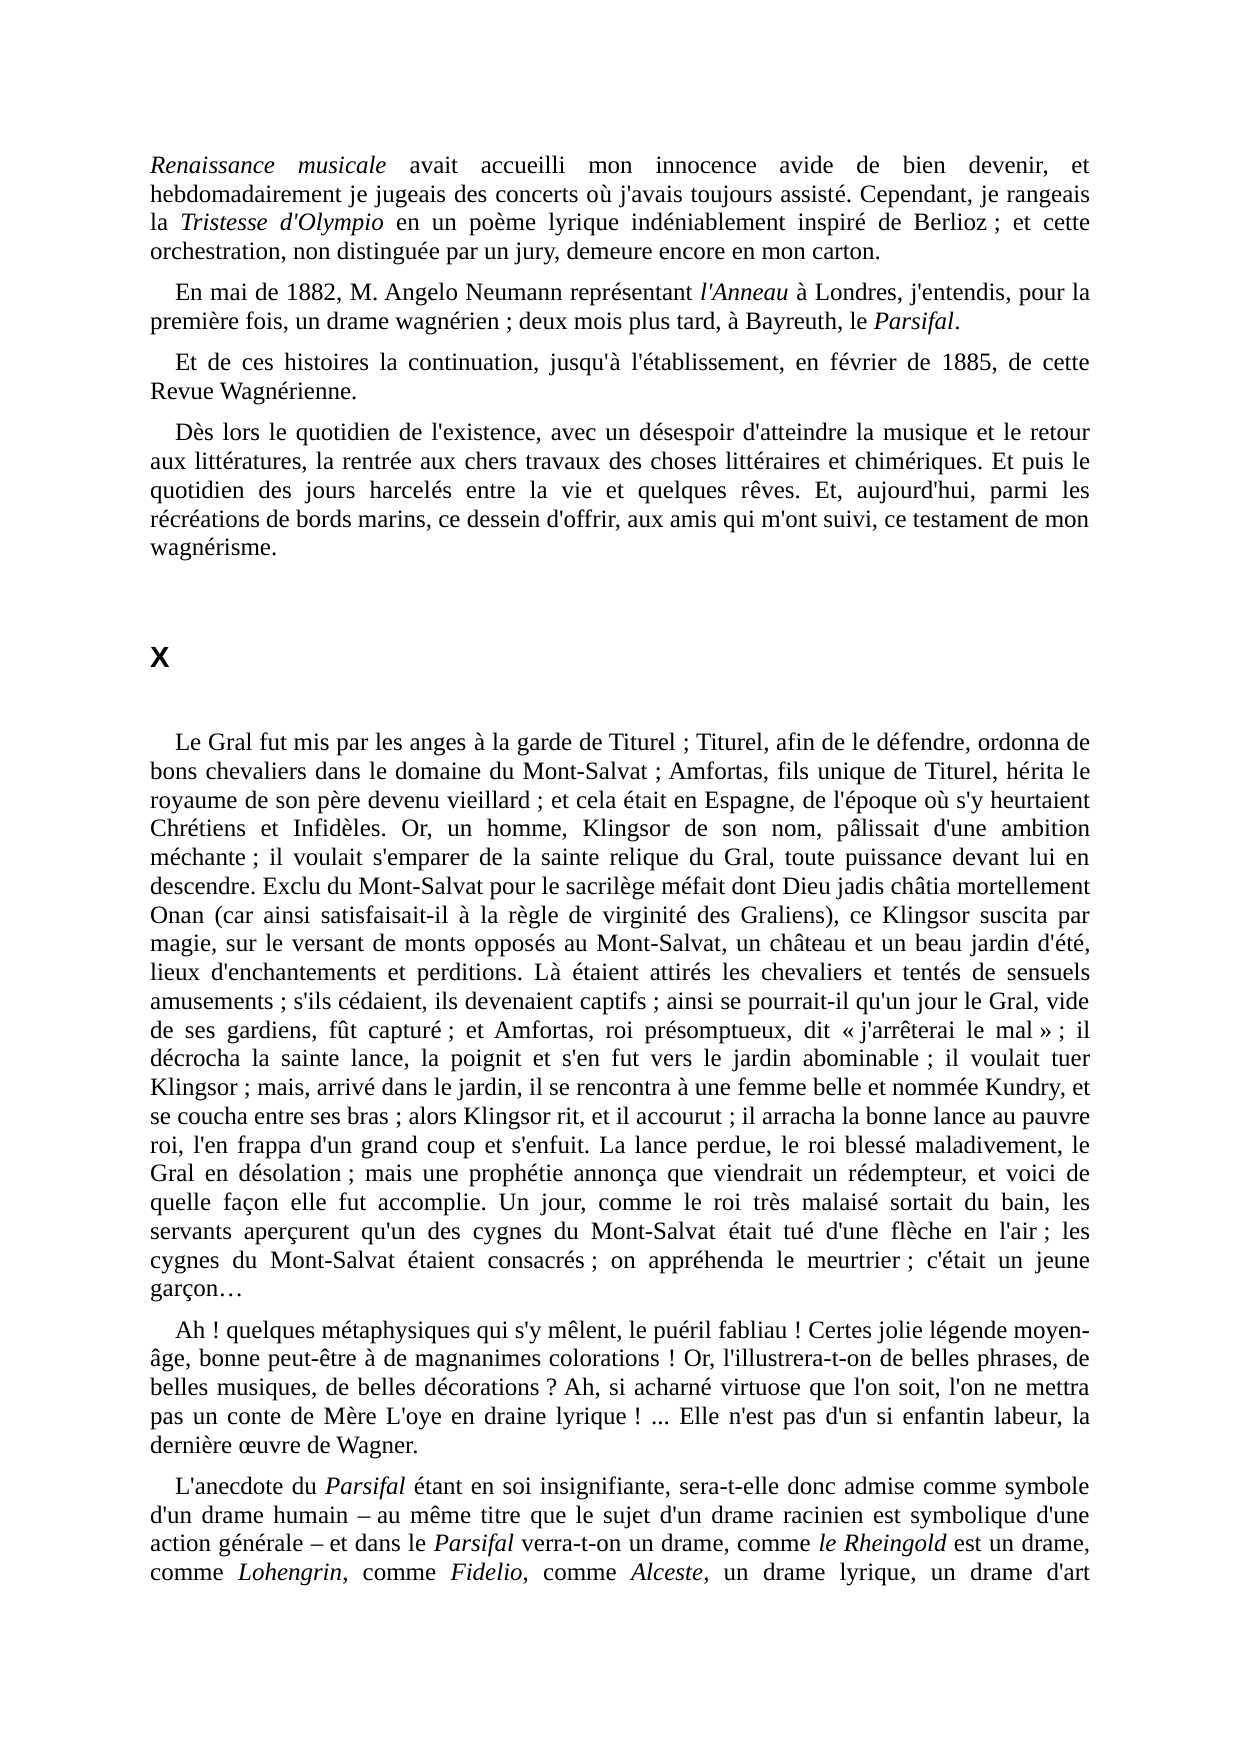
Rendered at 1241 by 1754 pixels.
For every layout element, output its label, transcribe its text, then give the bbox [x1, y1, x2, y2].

text L'anecdote du Parsifal étant en soi insignifiante, sera-t-elle donc admise comme symbole d'un drame humain – au même titre que le sujet d'un drame racinien est symbolique d'une action générale – et dans le Parsifal verra-t-on un drame, comme le Rheingold est un drame, comme Lohengrin, comme Fidelio, comme Alceste, un drame lyrique, un drame d'art [150, 1471, 1090, 1586]
subtitle X [150, 640, 1090, 673]
text Et de ces histoires la continuation, jusqu'à l'établissement, en février de 1885, de cette Revue Wagnérienne. [150, 347, 1090, 405]
text Le Gral fut mis par les anges à la garde de Titurel ; Titurel, afin de le défendre, ordonna de bons chevaliers dans le domaine du Mont-Salvat ; Amfortas, fils unique de Titurel, hérita le royaume de son père devenu vieillard ; et cela était en Espagne, de l'époque où s'y heurtaient Chrétiens et Infidèles. Or, un homme, Klingsor de son nom, pâlissait d'une ambition méchante ; il voulait s'emparer de la sainte relique du Gral, toute puissance devant lui en descendre. Exclu du Mont-Salvat pour le sacrilège méfait dont Dieu jadis châtia mortellement Onan (car ainsi satisfaisait-il à la règle de virginité des Graliens), ce Klingsor suscita par magie, sur le versant de monts opposés au Mont-Salvat, un château et un beau jardin d'été, lieux d'enchantements et perditions. Là étaient attirés les chevaliers et tentés de sensuels amusements ; s'ils cédaient, ils devenaient captifs ; ainsi se pourrait-il qu'un jour le Gral, vide de ses gardiens, fût capturé ; et Amfortas, roi présomptueux, dit « j'arrêterai le mal » ; il décrocha la sainte lance, la poignit et s'en fut vers le jardin abominable ; il voulait tuer Klingsor ; mais, arrivé dans le jardin, il se rencontra à une femme belle et nommée Kundry, et se coucha entre ses bras ; alors Klingsor rit, et il accourut ; il arracha la bonne lance au pauvre roi, l'en frappa d'un grand coup et s'enfuit. La lance perdue, le roi blessé maladivement, le Gral en désolation ; mais une prophétie annonça que viendrait un rédempteur, et voici de quelle façon elle fut accomplie. Un jour, comme le roi très malaisé sortait du bain, les servants aperçurent qu'un des cygnes du Mont-Salvat était tué d'une flèche en l'air ; les cygnes du Mont-Salvat étaient consacrés ; on appréhenda le meurtrier ; c'était un jeune garçon… [150, 727, 1090, 1302]
text Renaissance musicale avait accueilli mon innocence avide de bien devenir, et hebdomadairement je jugeais des concerts où j'avais toujours assisté. Cependant, je rangeais la Tristesse d'Olympio en un poème lyrique indéniablement inspiré de Berlioz ; et cette orchestration, non distinguée par un jury, demeure encore en mon carton. [150, 150, 1090, 265]
text Dès lors le quotidien de l'existence, avec un désespoir d'atteindre la musique et le retour aux littératures, la rentrée aux chers travaux des choses littéraires et chimériques. Et puis le quotidien des jours harcelés entre la vie et quelques rêves. Et, aujourd'hui, parmi les récréations de bords marins, ce dessein d'offrir, aux amis qui m'ont suivi, ce testament de mon wagnérisme. [150, 417, 1090, 561]
text En mai de 1882, M. Angelo Neumann représentant l'Anneau à Londres, j'entendis, pour la première fois, un drame wagnérien ; deux mois plus tard, à Bayreuth, le Parsifal. [150, 277, 1090, 335]
text Ah ! quelques métaphysiques qui s'y mêlent, le puéril fabliau ! Certes jolie légende moyen-âge, bonne peut-être à de magnanimes colorations ! Or, l'illustrera-t-on de belles phrases, de belles musiques, de belles décorations ? Ah, si acharné virtuose que l'on soit, l'on ne mettra pas un conte de Mère L'oye en draine lyrique ! ... Elle n'est pas d'un si enfantin labeur, la dernière œuvre de Wagner. [150, 1315, 1090, 1458]
